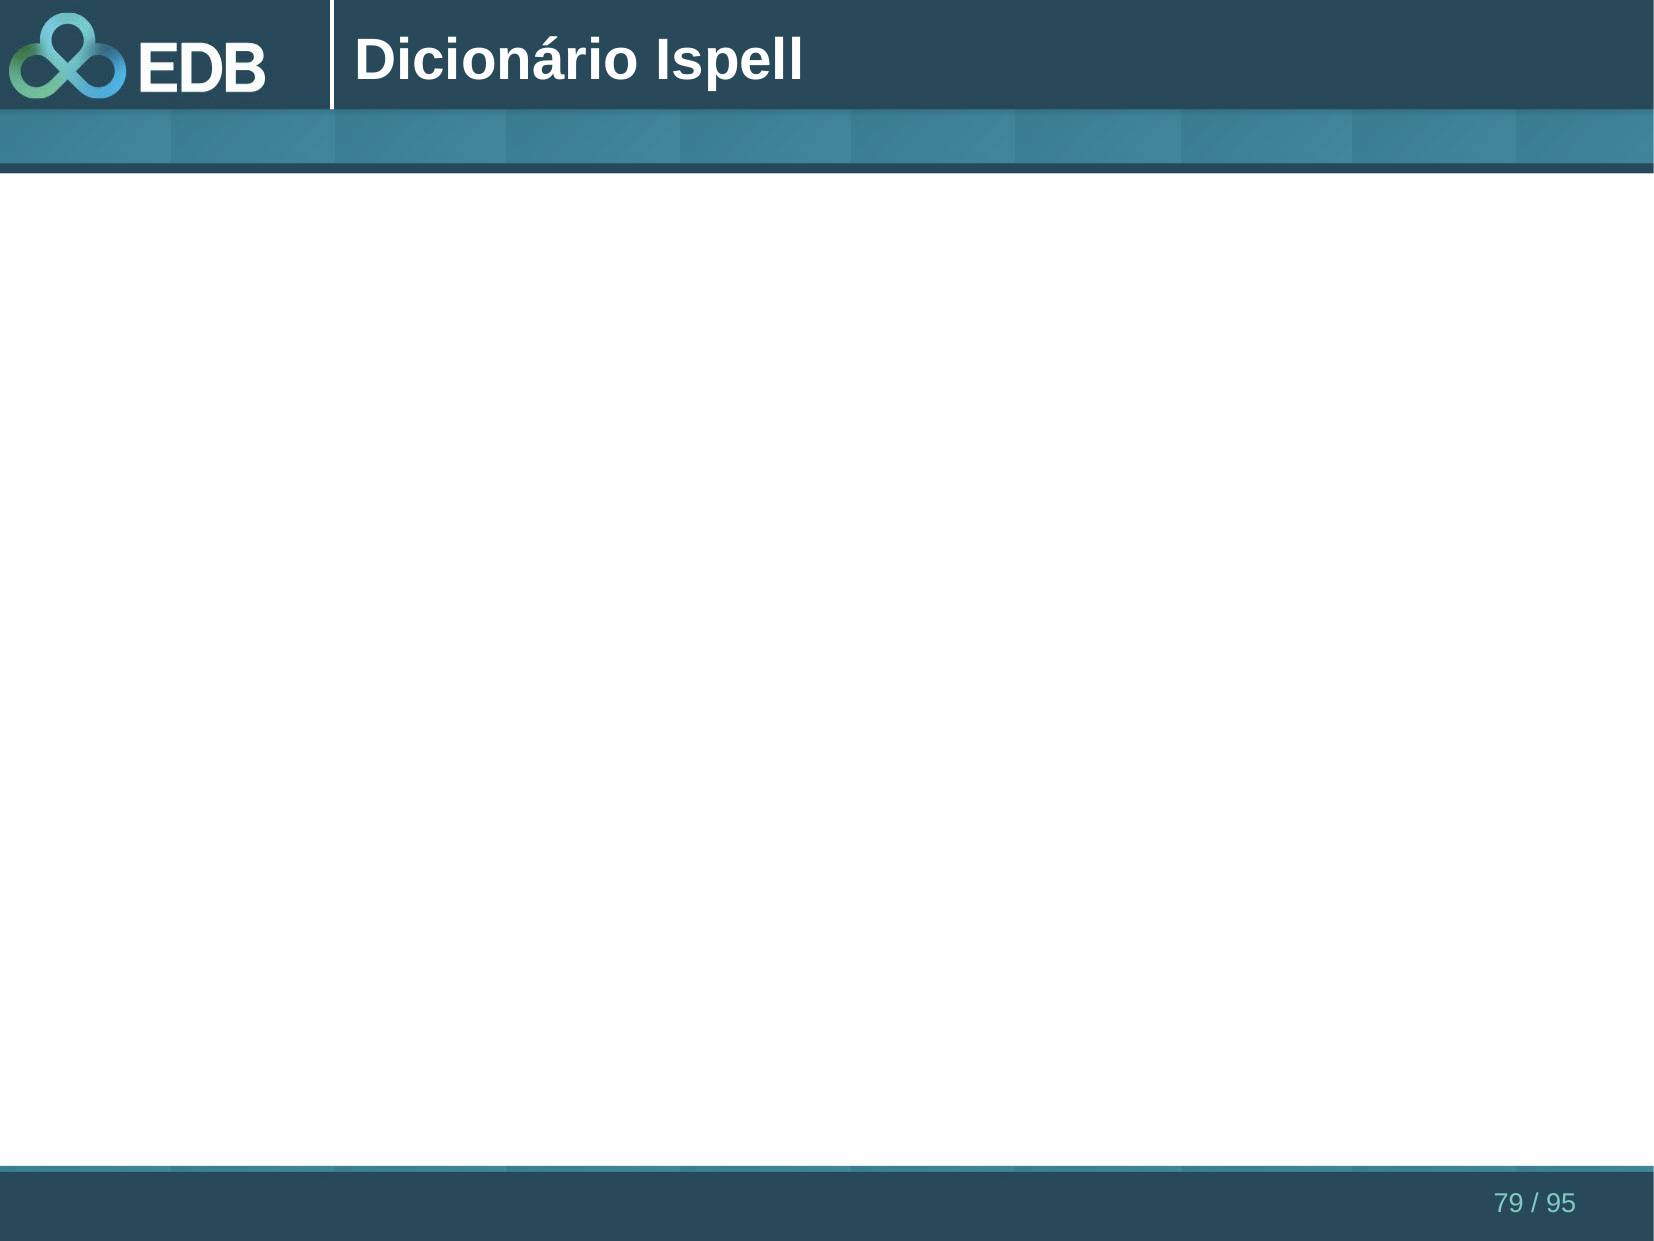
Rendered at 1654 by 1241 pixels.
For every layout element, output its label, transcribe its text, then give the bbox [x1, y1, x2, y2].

title Dicionário Ispell [354, 0, 1625, 125]
picture [0, 0, 1654, 1241]
